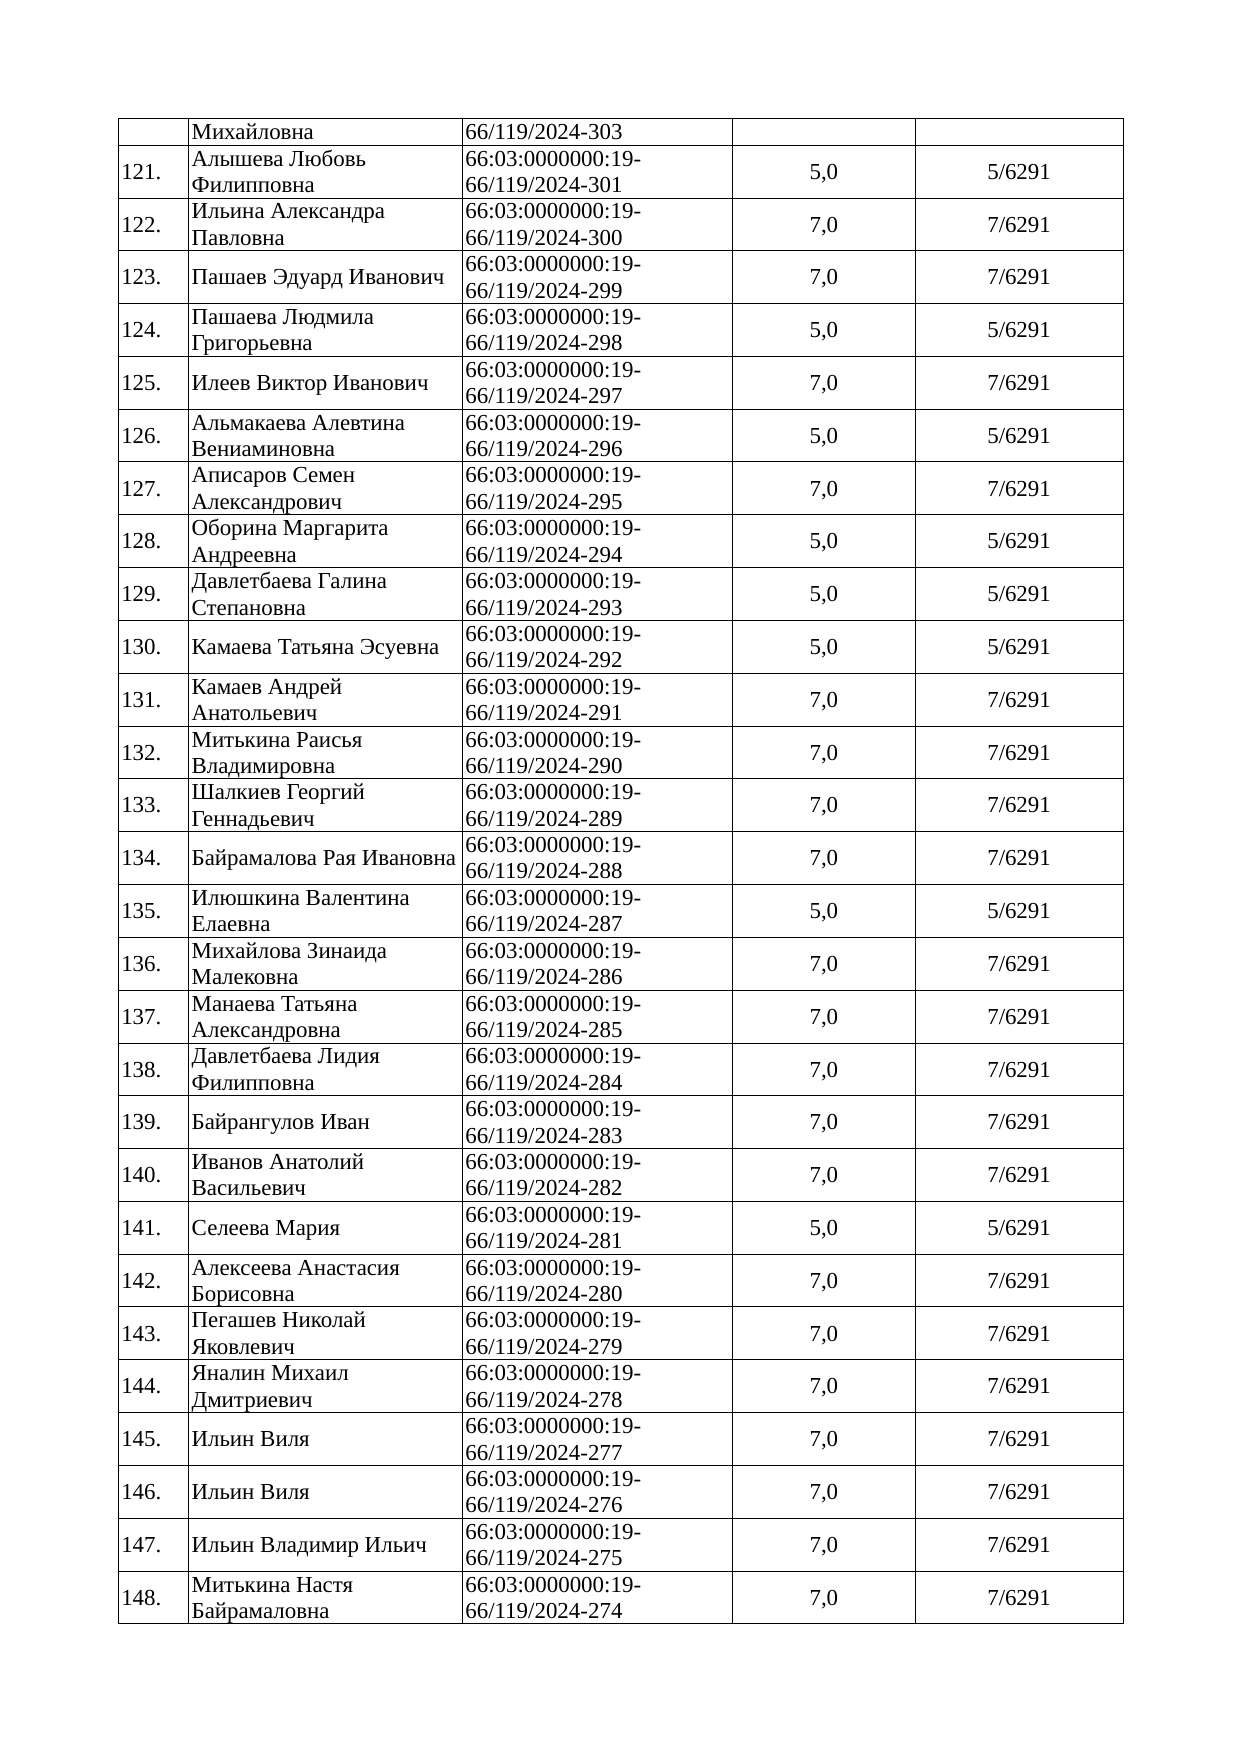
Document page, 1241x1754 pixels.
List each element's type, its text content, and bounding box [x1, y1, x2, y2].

table_cell 7,0 [733, 1044, 915, 1095]
table_cell Михайлова Зинаида Малековна [189, 938, 462, 989]
table_cell Байрамалова Рая Ивановна [189, 832, 462, 884]
table_cell 7,0 [733, 357, 915, 409]
table_cell 131. [119, 674, 188, 726]
table_cell 5/6291 [916, 515, 1123, 567]
table_cell Яналин Михаил Дмитриевич [189, 1360, 462, 1412]
table_cell 7,0 [733, 1519, 915, 1571]
table_cell 7/6291 [916, 1149, 1123, 1201]
table_cell 7/6291 [916, 462, 1123, 514]
table_cell 66:03:0000000:19-66/119/2024-281 [463, 1202, 732, 1254]
table_cell 5,0 [733, 621, 915, 673]
table_cell 139. [119, 1096, 188, 1148]
table_cell 7,0 [733, 991, 915, 1042]
table_cell Аписаров Семен Александрович [189, 462, 462, 514]
table_cell Иванов Анатолий Васильевич [189, 1149, 462, 1201]
table_cell 7,0 [733, 1149, 915, 1201]
table_cell 130. [119, 621, 188, 673]
table_cell 66:03:0000000:19-66/119/2024-300 [463, 199, 732, 250]
table_cell 5,0 [733, 1202, 915, 1254]
table_cell 5,0 [733, 568, 915, 620]
table_cell Пегашев Николай Яковлевич [189, 1307, 462, 1359]
table_cell 66:03:0000000:19-66/119/2024-282 [463, 1149, 732, 1201]
table_cell 7/6291 [916, 1360, 1123, 1412]
table_cell Митькина Раисья Владимировна [189, 727, 462, 778]
table_cell 5/6291 [916, 304, 1123, 356]
table_cell 125. [119, 357, 188, 409]
table_cell 7,0 [733, 1572, 915, 1623]
table_cell Ильин Виля [189, 1413, 462, 1465]
table_cell 145. [119, 1413, 188, 1465]
table_cell 7/6291 [916, 1307, 1123, 1359]
table_cell 7/6291 [916, 1413, 1123, 1465]
table_cell Илеев Виктор Иванович [189, 357, 462, 409]
table_cell 135. [119, 885, 188, 937]
table_cell Камаев Андрей Анатольевич [189, 674, 462, 726]
table_cell 5/6291 [916, 1202, 1123, 1254]
table_cell 66:03:0000000:19-66/119/2024-285 [463, 991, 732, 1042]
table_cell 5,0 [733, 410, 915, 461]
table_cell 138. [119, 1044, 188, 1095]
table_cell 66:03:0000000:19-66/119/2024-279 [463, 1307, 732, 1359]
table_cell 66:03:0000000:19-66/119/2024-299 [463, 251, 732, 303]
table_cell 5,0 [733, 146, 915, 197]
table_cell Пашаева Людмила Григорьевна [189, 304, 462, 356]
table_cell 7,0 [733, 1255, 915, 1306]
table_cell 7,0 [733, 1466, 915, 1518]
table_cell 7,0 [733, 251, 915, 303]
table_cell 66:03:0000000:19-66/119/2024-290 [463, 727, 732, 778]
table_cell 5/6291 [916, 621, 1123, 673]
table_cell 7/6291 [916, 727, 1123, 778]
table_cell 148. [119, 1572, 188, 1623]
table_cell 5,0 [733, 304, 915, 356]
table_cell 134. [119, 832, 188, 884]
table_cell 7/6291 [916, 1466, 1123, 1518]
table_cell 7/6291 [916, 1519, 1123, 1571]
table_cell 137. [119, 991, 188, 1042]
table_cell Алышева Любовь Филипповна [189, 146, 462, 197]
table_cell 66:03:0000000:19-66/119/2024-295 [463, 462, 732, 514]
table_cell 66:03:0000000:19-66/119/2024-296 [463, 410, 732, 461]
table_cell 7,0 [733, 1096, 915, 1148]
table_cell 66/119/2024-303 [463, 119, 732, 144]
table_cell 7/6291 [916, 251, 1123, 303]
table_cell 66:03:0000000:19-66/119/2024-286 [463, 938, 732, 989]
table_cell 5/6291 [916, 885, 1123, 937]
table_cell 7/6291 [916, 1572, 1123, 1623]
table_cell Митькина Настя Байрамаловна [189, 1572, 462, 1623]
table_cell 127. [119, 462, 188, 514]
table_cell 7,0 [733, 727, 915, 778]
table_cell 5/6291 [916, 146, 1123, 197]
table_cell 7,0 [733, 938, 915, 989]
table_cell 129. [119, 568, 188, 620]
table_cell Байрангулов Иван [189, 1096, 462, 1148]
table_cell 146. [119, 1466, 188, 1518]
table_cell [119, 119, 188, 144]
table_cell 141. [119, 1202, 188, 1254]
table_cell Ильин Владимир Ильич [189, 1519, 462, 1571]
table_cell Алексеева Анастасия Борисовна [189, 1255, 462, 1306]
table_cell 66:03:0000000:19-66/119/2024-291 [463, 674, 732, 726]
table_cell Альмакаева Алевтина Вениаминовна [189, 410, 462, 461]
table_cell 7/6291 [916, 832, 1123, 884]
table_cell 66:03:0000000:19-66/119/2024-297 [463, 357, 732, 409]
table_cell 66:03:0000000:19-66/119/2024-294 [463, 515, 732, 567]
table_cell Шалкиев Георгий Геннадьевич [189, 779, 462, 831]
table_cell 66:03:0000000:19-66/119/2024-288 [463, 832, 732, 884]
table_cell 7/6291 [916, 199, 1123, 250]
table_cell 66:03:0000000:19-66/119/2024-277 [463, 1413, 732, 1465]
table_cell [916, 119, 1123, 144]
table_cell 5,0 [733, 515, 915, 567]
table_cell 66:03:0000000:19-66/119/2024-276 [463, 1466, 732, 1518]
table_cell 7/6291 [916, 938, 1123, 989]
table_cell Манаева Татьяна Александровна [189, 991, 462, 1042]
table_cell 66:03:0000000:19-66/119/2024-275 [463, 1519, 732, 1571]
table_cell 144. [119, 1360, 188, 1412]
table_cell Селеева Мария [189, 1202, 462, 1254]
table_cell 66:03:0000000:19-66/119/2024-287 [463, 885, 732, 937]
table_cell 66:03:0000000:19-66/119/2024-301 [463, 146, 732, 197]
table_cell 147. [119, 1519, 188, 1571]
table_cell 66:03:0000000:19-66/119/2024-292 [463, 621, 732, 673]
table_cell 5,0 [733, 885, 915, 937]
table_cell 7/6291 [916, 991, 1123, 1042]
table_cell 7,0 [733, 674, 915, 726]
table_cell 66:03:0000000:19-66/119/2024-280 [463, 1255, 732, 1306]
table_cell 126. [119, 410, 188, 461]
table_cell 7/6291 [916, 1044, 1123, 1095]
table_cell 140. [119, 1149, 188, 1201]
table_cell [733, 119, 915, 144]
table_cell Михайловна [189, 119, 462, 144]
table_cell Камаева Татьяна Эсуевна [189, 621, 462, 673]
table_cell 122. [119, 199, 188, 250]
table_cell 7/6291 [916, 779, 1123, 831]
table_cell 128. [119, 515, 188, 567]
table_cell Давлетбаева Галина Степановна [189, 568, 462, 620]
table_cell 124. [119, 304, 188, 356]
table_cell Илюшкина Валентина Елаевна [189, 885, 462, 937]
table_cell 5/6291 [916, 410, 1123, 461]
table_cell 7,0 [733, 1360, 915, 1412]
table_cell 136. [119, 938, 188, 989]
table_cell 7,0 [733, 199, 915, 250]
table_cell Ильин Виля [189, 1466, 462, 1518]
table_cell 66:03:0000000:19-66/119/2024-278 [463, 1360, 732, 1412]
table_cell 7,0 [733, 462, 915, 514]
table_cell 143. [119, 1307, 188, 1359]
table_cell 7,0 [733, 1413, 915, 1465]
table_cell 7/6291 [916, 1255, 1123, 1306]
table_cell 7/6291 [916, 674, 1123, 726]
table_cell 66:03:0000000:19-66/119/2024-284 [463, 1044, 732, 1095]
table_cell 121. [119, 146, 188, 197]
table_cell 7/6291 [916, 357, 1123, 409]
table_cell 66:03:0000000:19-66/119/2024-274 [463, 1572, 732, 1623]
table_cell 7/6291 [916, 1096, 1123, 1148]
table_cell 7,0 [733, 1307, 915, 1359]
table_cell 7,0 [733, 779, 915, 831]
table_cell 66:03:0000000:19-66/119/2024-298 [463, 304, 732, 356]
table_cell Оборина Маргарита Андреевна [189, 515, 462, 567]
table_cell Пашаев Эдуард Иванович [189, 251, 462, 303]
table_cell Давлетбаева Лидия Филипповна [189, 1044, 462, 1095]
table_cell 142. [119, 1255, 188, 1306]
table_cell 66:03:0000000:19-66/119/2024-283 [463, 1096, 732, 1148]
table_cell 7,0 [733, 832, 915, 884]
table_cell 123. [119, 251, 188, 303]
table_cell 66:03:0000000:19-66/119/2024-293 [463, 568, 732, 620]
table_cell 66:03:0000000:19-66/119/2024-289 [463, 779, 732, 831]
table_cell Ильина Александра Павловна [189, 199, 462, 250]
table_cell 133. [119, 779, 188, 831]
table_cell 132. [119, 727, 188, 778]
table_cell 5/6291 [916, 568, 1123, 620]
